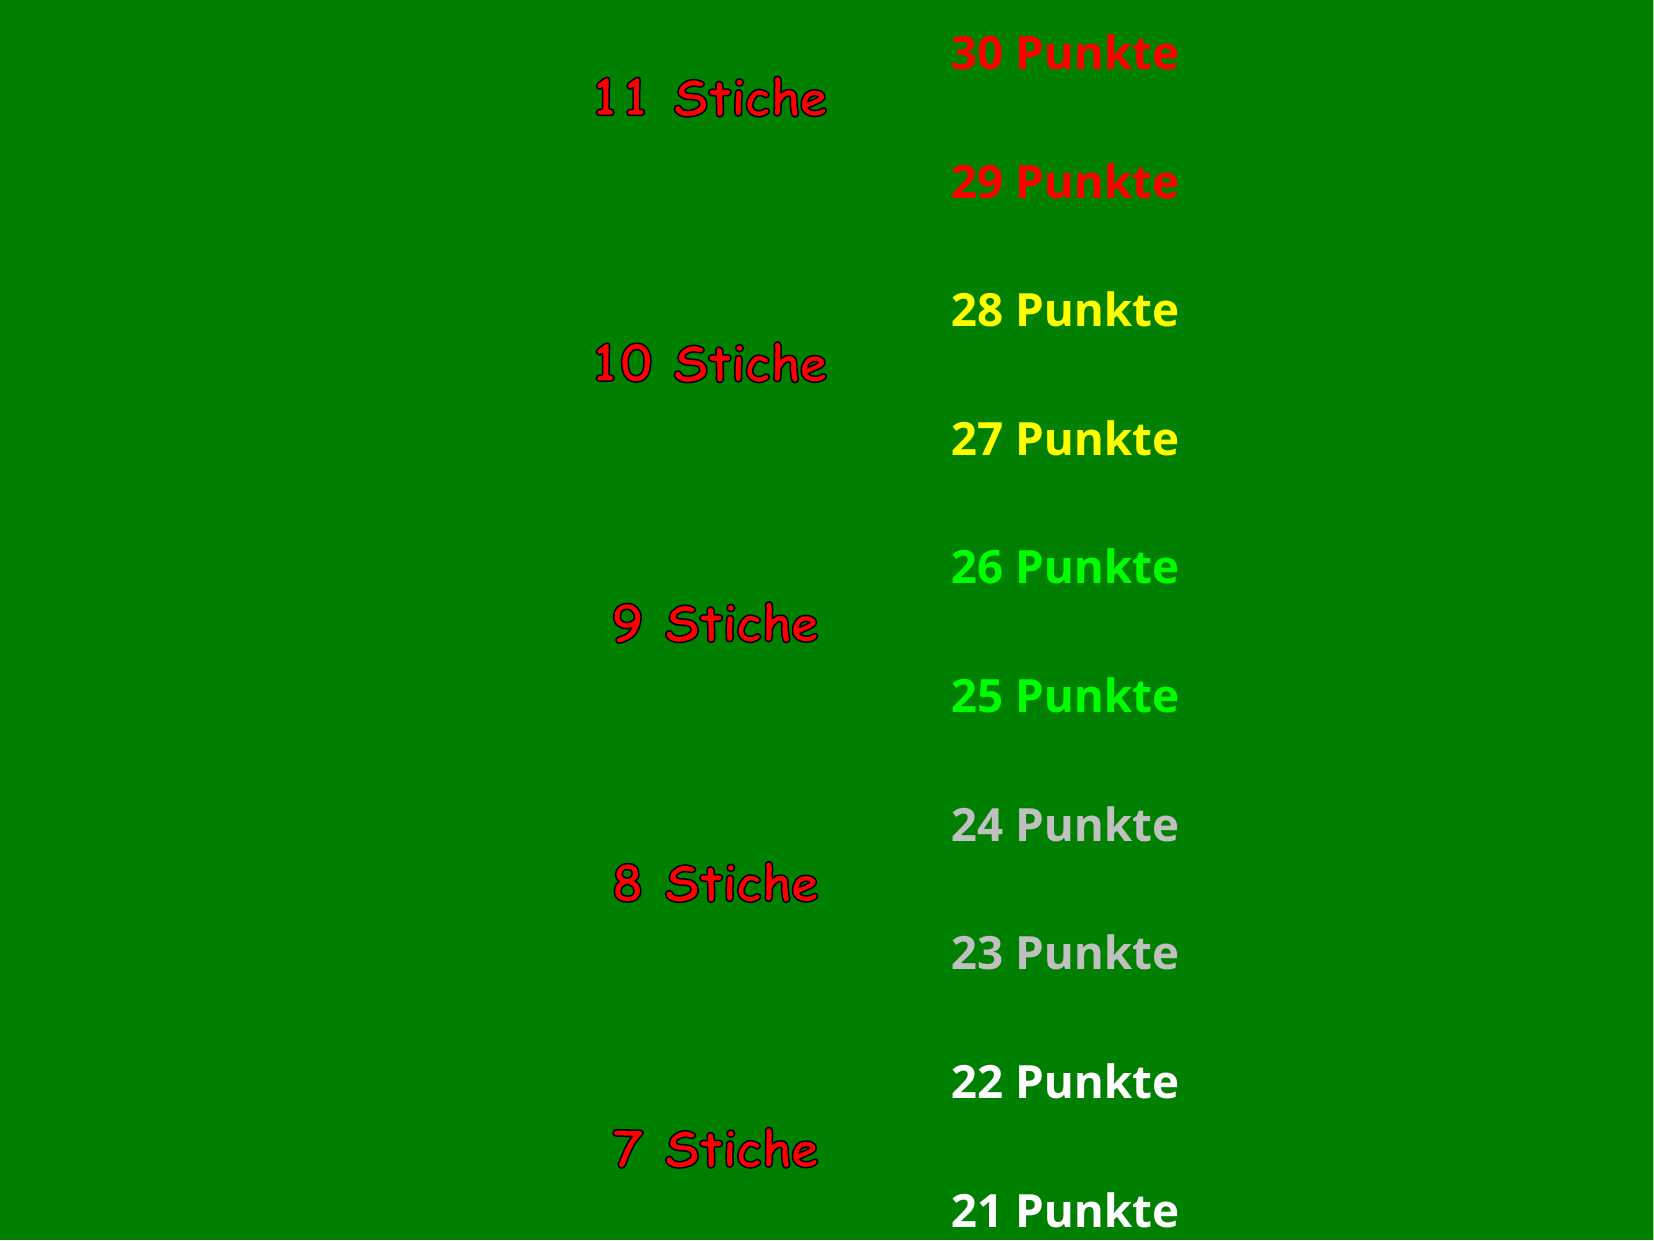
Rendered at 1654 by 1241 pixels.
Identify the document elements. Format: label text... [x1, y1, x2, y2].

text_box [746, 89, 770, 117]
text_box [708, 347, 732, 383]
text_box [734, 355, 743, 382]
text_box [726, 1141, 734, 1168]
text_box [596, 343, 614, 382]
text_box [674, 79, 707, 117]
text_box [726, 615, 734, 642]
text_box [727, 1130, 735, 1138]
text_box [621, 343, 651, 383]
text_box [773, 341, 799, 383]
text_box [726, 875, 734, 902]
text_box [596, 77, 614, 116]
text_box [699, 1132, 723, 1169]
text_box [613, 603, 642, 644]
text_box [613, 1129, 644, 1169]
text_box [665, 1130, 699, 1169]
text_box [792, 1141, 818, 1168]
text_box [746, 355, 770, 383]
text_box [708, 81, 732, 117]
text_box 30 Punkte 29 Punkte 28 Punkte 27 Punkte 26 Punkte 25 Punkte 24 Punkte 23 Punkte 22 Punkte 21 Punkte [950, 23, 1188, 1237]
text_box [727, 864, 735, 872]
text_box [737, 874, 761, 903]
text_box [626, 77, 645, 116]
text_box [801, 355, 827, 383]
text_box [735, 78, 744, 87]
text_box [765, 861, 790, 903]
text_box [773, 76, 799, 117]
text_box [699, 606, 723, 643]
text_box [765, 1127, 790, 1169]
text_box [674, 345, 707, 383]
text_box [734, 89, 743, 117]
text_box [614, 863, 641, 903]
text_box [792, 615, 818, 643]
text_box [665, 605, 699, 643]
text_box [735, 344, 744, 352]
text_box [727, 604, 735, 612]
text_box [737, 1140, 761, 1169]
text_box [801, 89, 827, 117]
text_box [765, 601, 790, 643]
text_box [665, 864, 699, 903]
text_box [699, 866, 723, 903]
text_box [737, 615, 761, 643]
text_box [792, 875, 818, 902]
